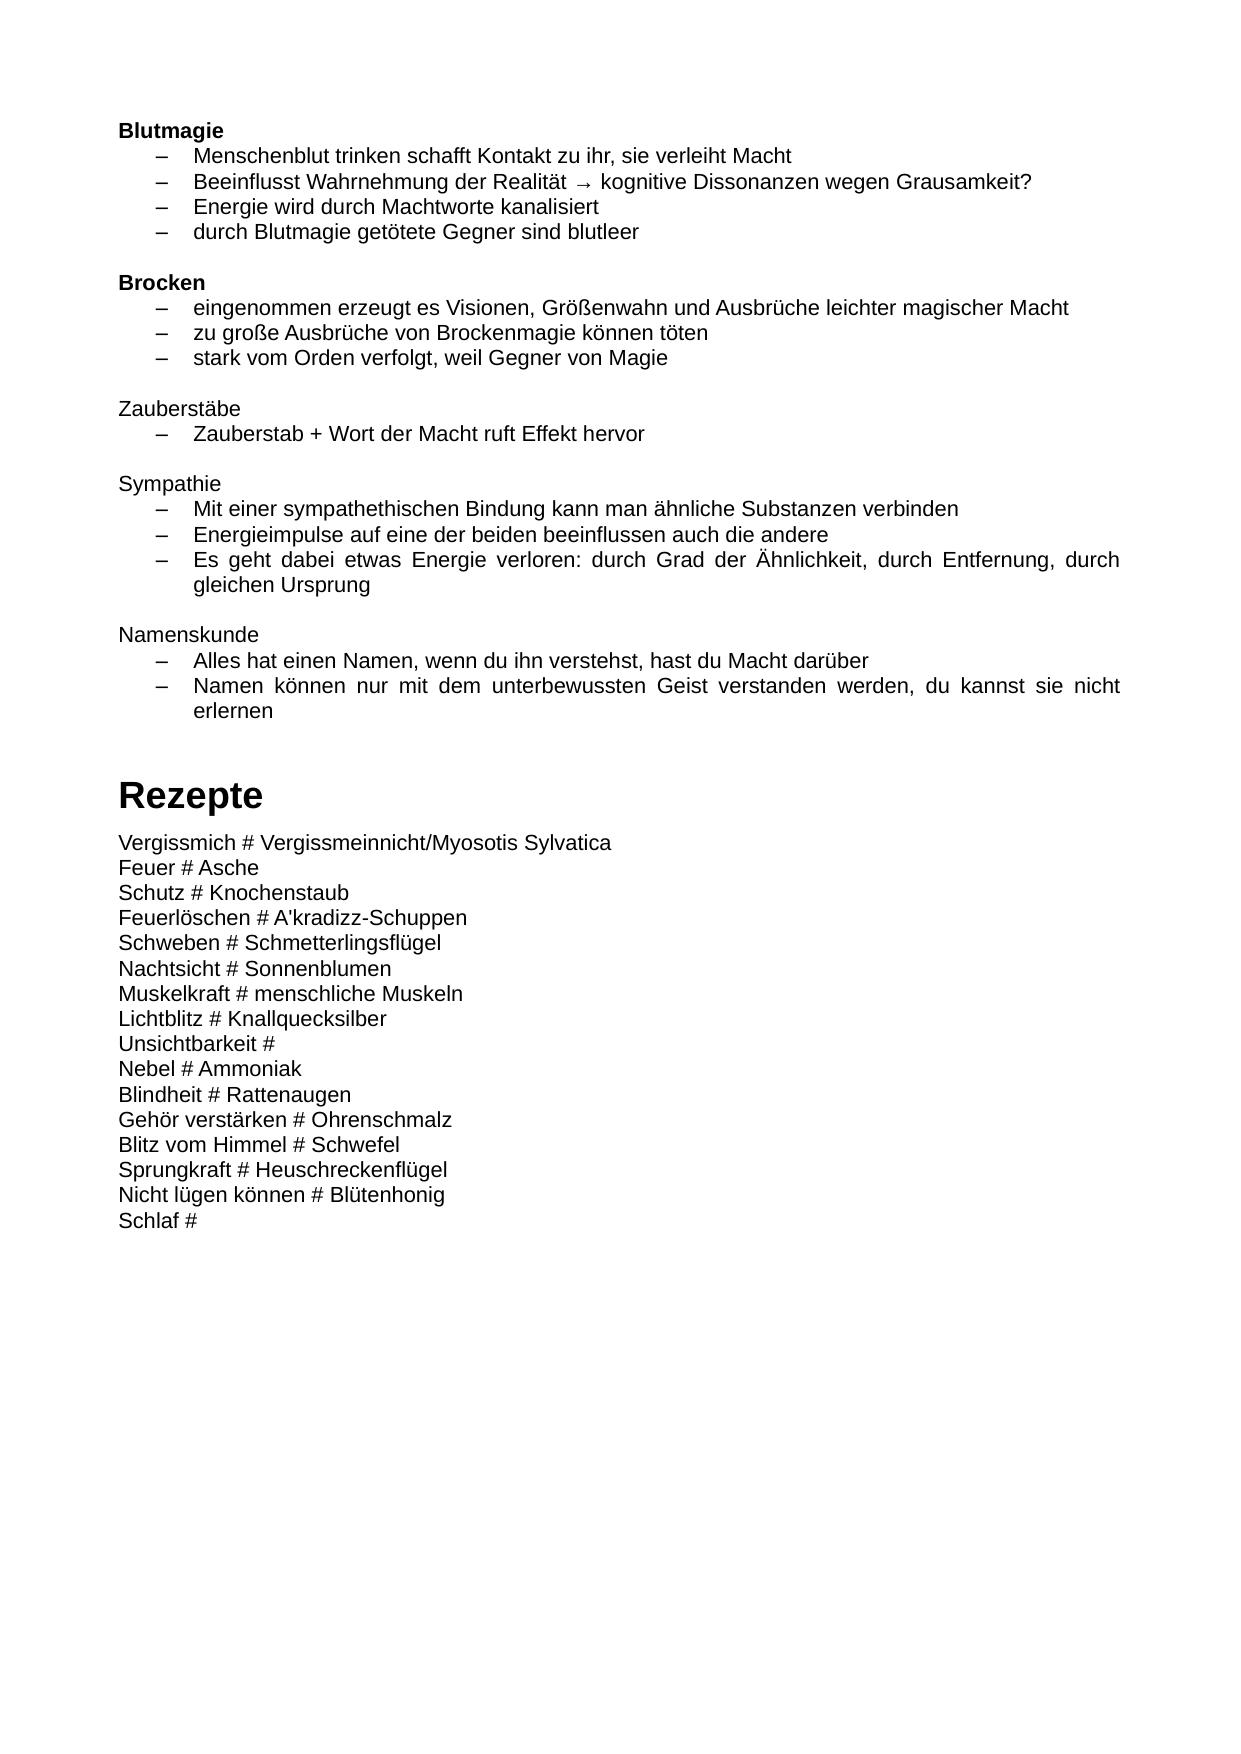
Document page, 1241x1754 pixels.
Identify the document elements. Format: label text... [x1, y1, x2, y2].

text Blitz vom Himmel # Schwefel [118, 1132, 1122, 1157]
list Energie wird durch Machtworte kanalisiert [156, 194, 1122, 219]
text Sympathie [118, 471, 1122, 496]
text Brocken [118, 269, 1122, 294]
text Schlaf # [118, 1208, 1122, 1233]
list Zauberstab + Wort der Macht ruft Effekt hervor [156, 421, 1122, 446]
text Zauberstäbe [118, 395, 1122, 421]
text Nachtsicht # Sonnenblumen [118, 956, 1122, 981]
list Alles hat einen Namen, wenn du ihn verstehst, hast du Macht darüber [156, 647, 1122, 673]
list stark vom Orden verfolgt, weil Gegner von Magie [156, 345, 1122, 370]
text Sprungkraft # Heuschreckenflügel [118, 1157, 1122, 1182]
text Nicht lügen können # Blütenhonig [118, 1182, 1122, 1208]
text Blutmagie [118, 118, 1122, 143]
text Unsichtbarkeit # [118, 1031, 1122, 1056]
text Nebel # Ammoniak [118, 1056, 1122, 1082]
list zu große Ausbrüche von Brockenmagie können töten [156, 320, 1122, 345]
text Vergissmich # Vergissmeinnicht/Myosotis Sylvatica [118, 829, 1122, 855]
list Mit einer sympathethischen Bindung kann man ähnliche Substanzen verbinden [156, 496, 1122, 521]
list durch Blutmagie getötete Gegner sind blutleer [156, 219, 1122, 244]
list eingenommen erzeugt es Visionen, Größenwahn und Ausbrüche leichter magischer Macht [156, 294, 1122, 320]
text Feuer # Asche [118, 855, 1122, 880]
list Es geht dabei etwas Energie verloren: durch Grad der Ähnlichkeit, durch Entfernung, durch gleichen Ursprung [156, 547, 1122, 597]
list Energieimpulse auf eine der beiden beeinflussen auch die andere [156, 521, 1122, 547]
list Namen können nur mit dem unterbewussten Geist verstanden werden, du kannst sie nicht erlernen [156, 673, 1122, 723]
text Schweben # Schmetterlingsflügel [118, 930, 1122, 956]
text Feuerlöschen # A'kradizz-Schuppen [118, 905, 1122, 930]
text Namenskunde [118, 622, 1122, 647]
text Blindheit # Rattenaugen [118, 1082, 1122, 1107]
text Muskelkraft # menschliche Muskeln [118, 981, 1122, 1006]
text Lichtblitz # Knallquecksilber [118, 1006, 1122, 1031]
list Beeinflusst Wahrnehmung der Realität → kognitive Dissonanzen wegen Grausamkeit? [156, 168, 1122, 194]
text Gehör verstärken # Ohrenschmalz [118, 1107, 1122, 1132]
text Schutz # Knochenstaub [118, 880, 1122, 905]
subtitle Rezepte [118, 773, 1122, 817]
list Menschenblut trinken schafft Kontakt zu ihr, sie verleiht Macht [156, 143, 1122, 168]
